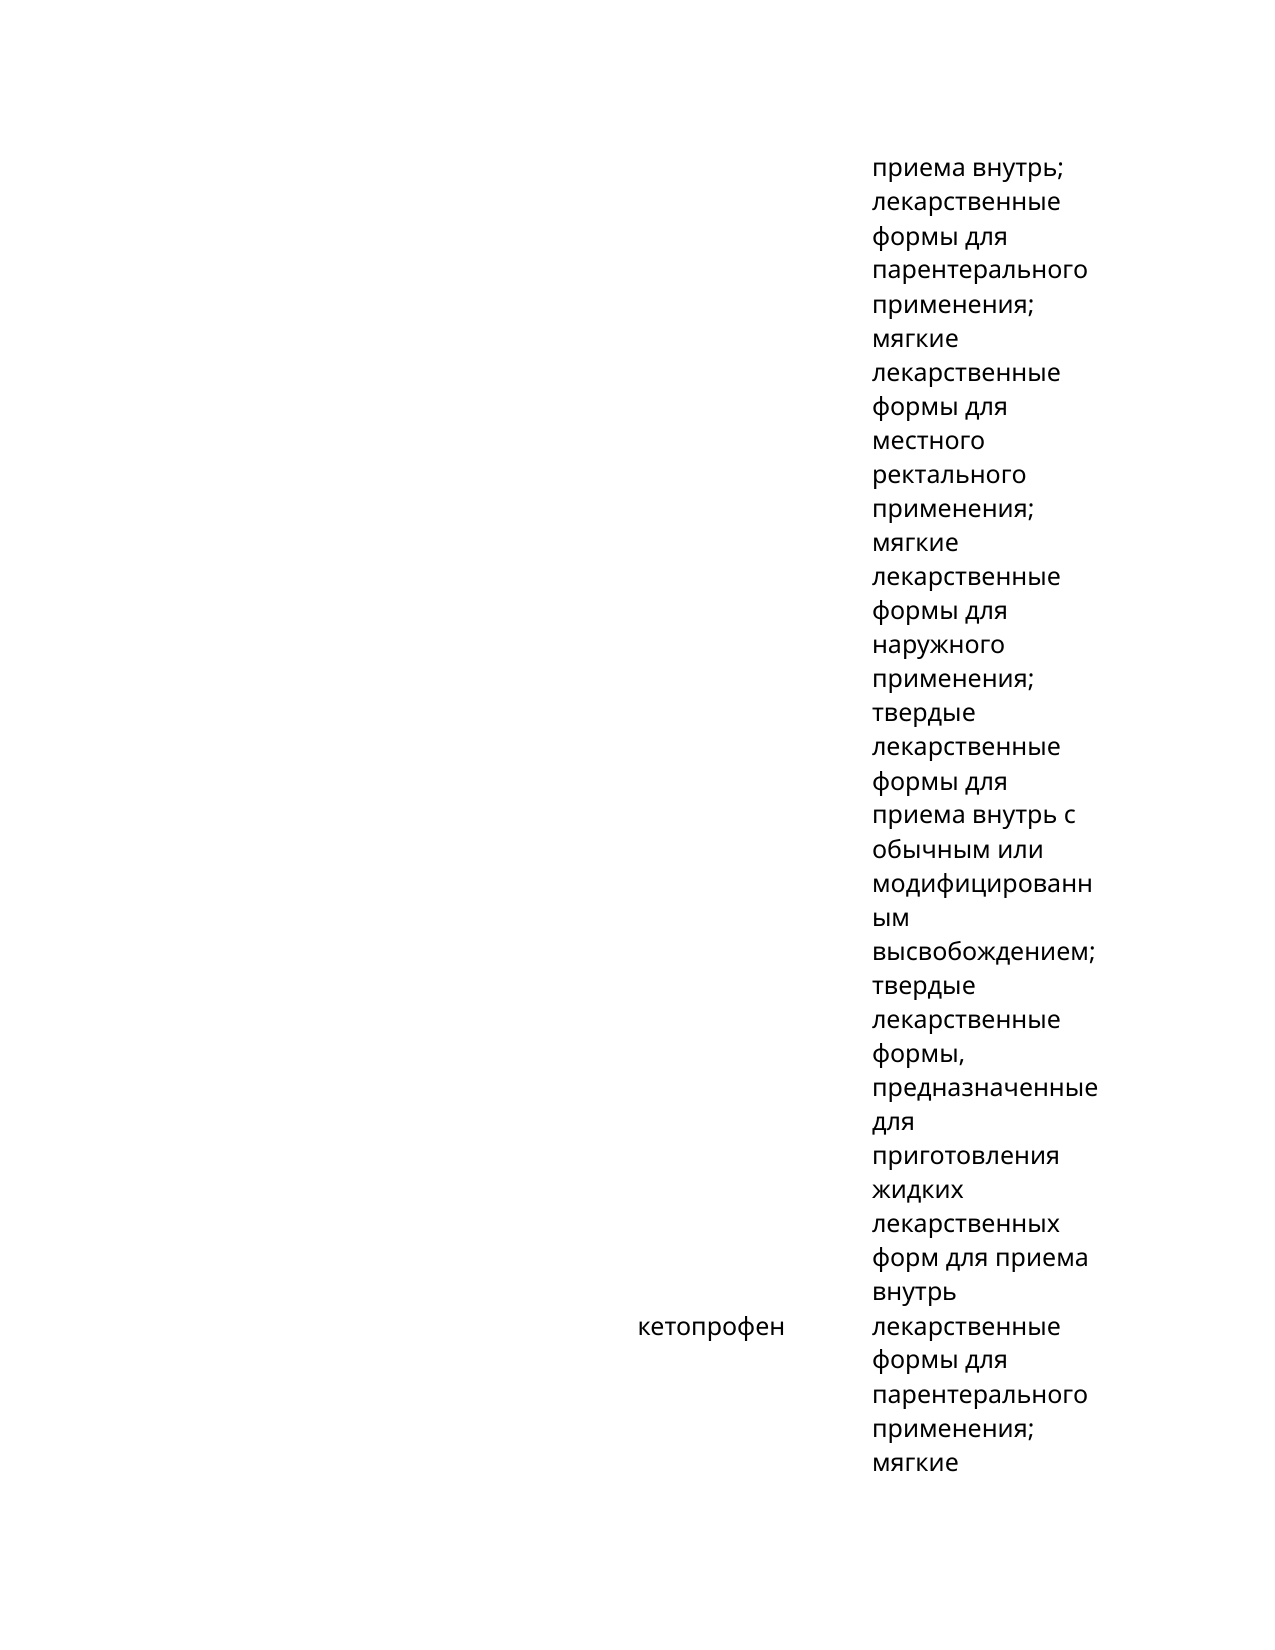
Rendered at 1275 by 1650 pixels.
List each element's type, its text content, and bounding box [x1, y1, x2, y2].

table_cell [169, 1308, 403, 1478]
table_cell лекарственные формы для парентерального применения; мягкие [872, 1308, 1106, 1478]
table_cell [403, 150, 637, 1308]
table_cell [403, 1308, 637, 1478]
table_cell приема внутрь; лекарственные формы для парентерального применения; мягкие лекарственные формы для местного ректального применения; мягкие лекарственные формы для наружного применения; твердые лекарственные формы для приема внутрь с обычным или модифицированным высвобождением; твердые лекарственные формы, предназначенные для приготовления жидких лекарственных форм для приема внутрь [872, 150, 1106, 1308]
table_cell [638, 150, 872, 1308]
table_cell кетопрофен [638, 1308, 872, 1478]
table_cell [169, 150, 403, 1308]
